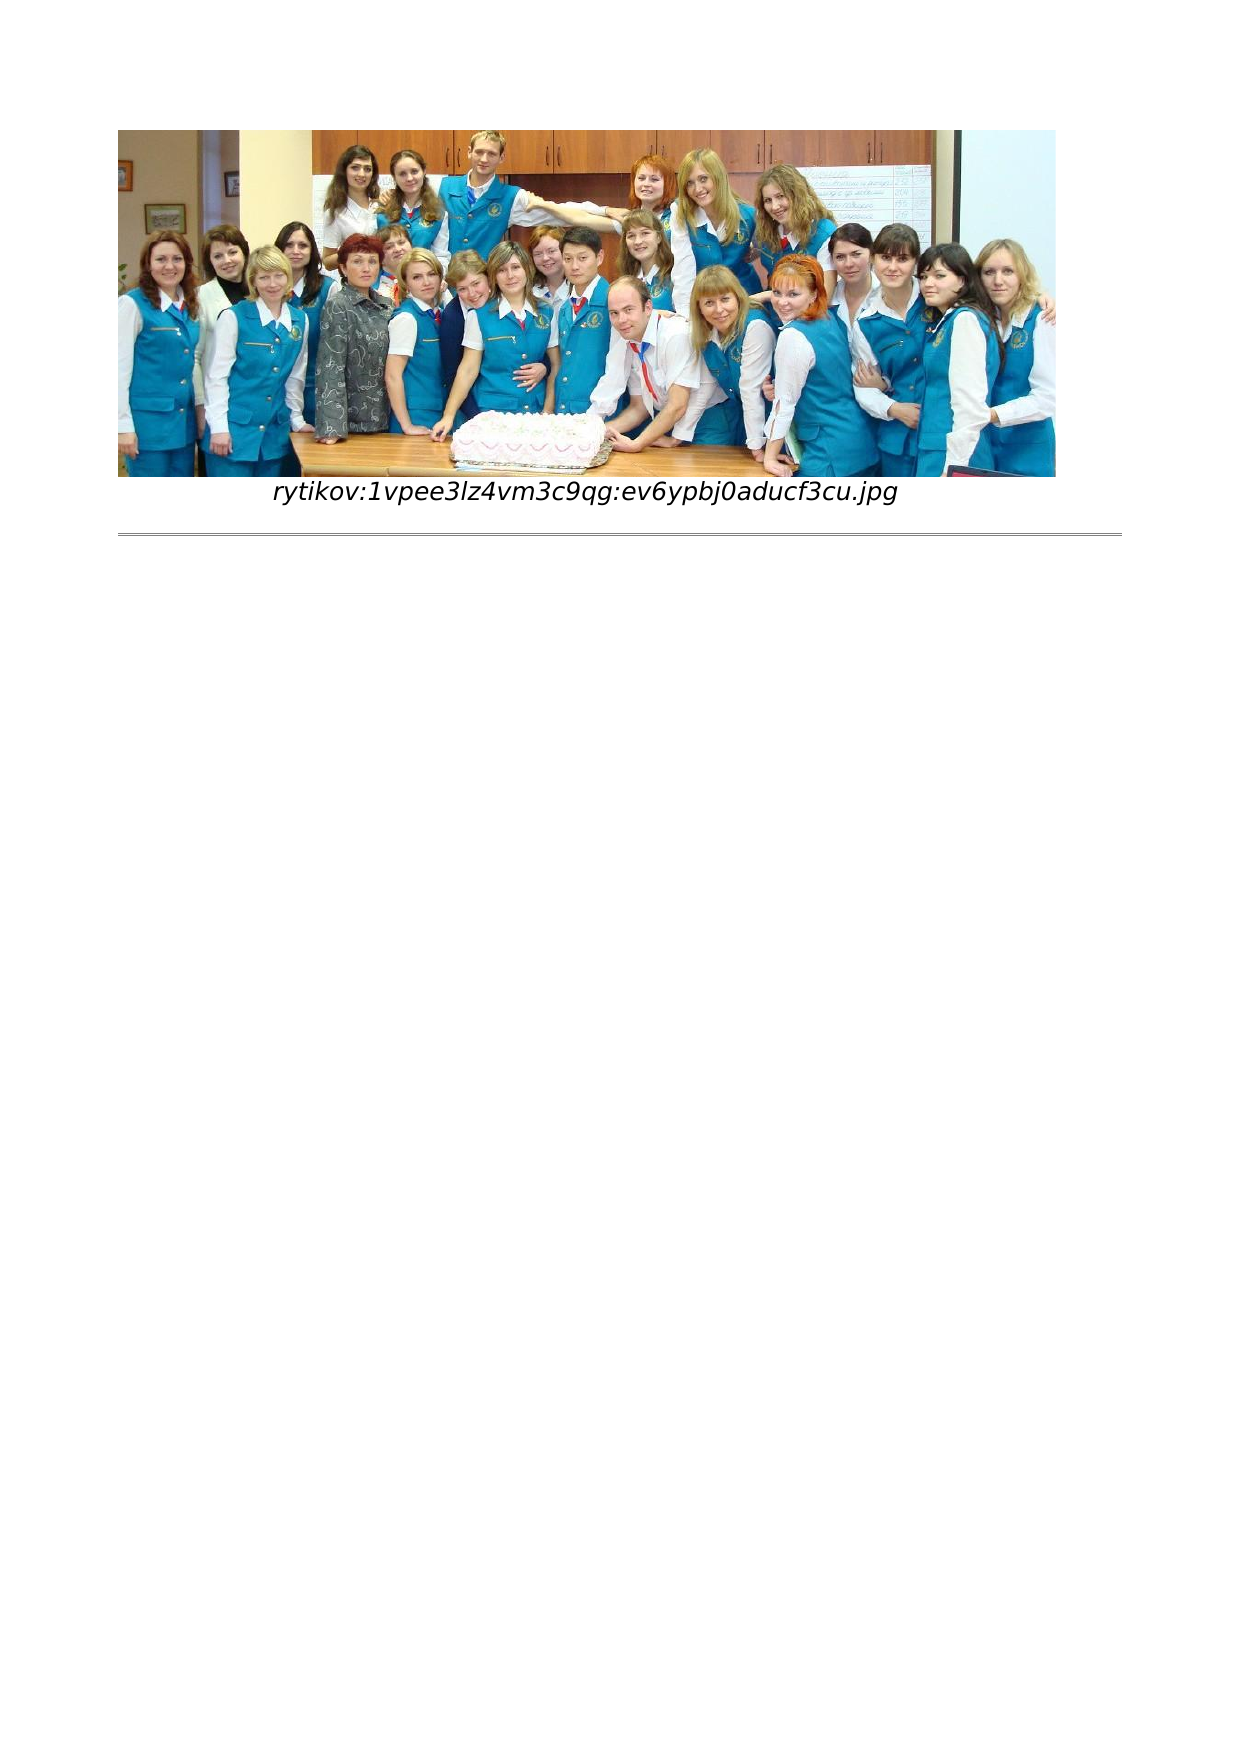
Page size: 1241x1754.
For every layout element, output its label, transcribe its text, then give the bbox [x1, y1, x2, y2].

picture [262, 432, 272, 436]
picture [840, 413, 851, 419]
picture [258, 425, 266, 432]
picture [836, 472, 853, 477]
picture [806, 471, 825, 477]
picture [895, 326, 905, 331]
picture [272, 415, 280, 427]
picture [272, 366, 279, 374]
picture [118, 130, 1056, 477]
picture [813, 398, 834, 410]
picture [909, 384, 914, 392]
text rytikov:1vpee3lz4vm3c9qg:ev6ypbj0aducf3cu.jpg [118, 477, 1056, 506]
picture [915, 374, 928, 383]
picture [814, 388, 825, 392]
picture [897, 335, 903, 347]
picture [810, 433, 817, 439]
picture [244, 335, 284, 355]
picture [897, 466, 902, 477]
